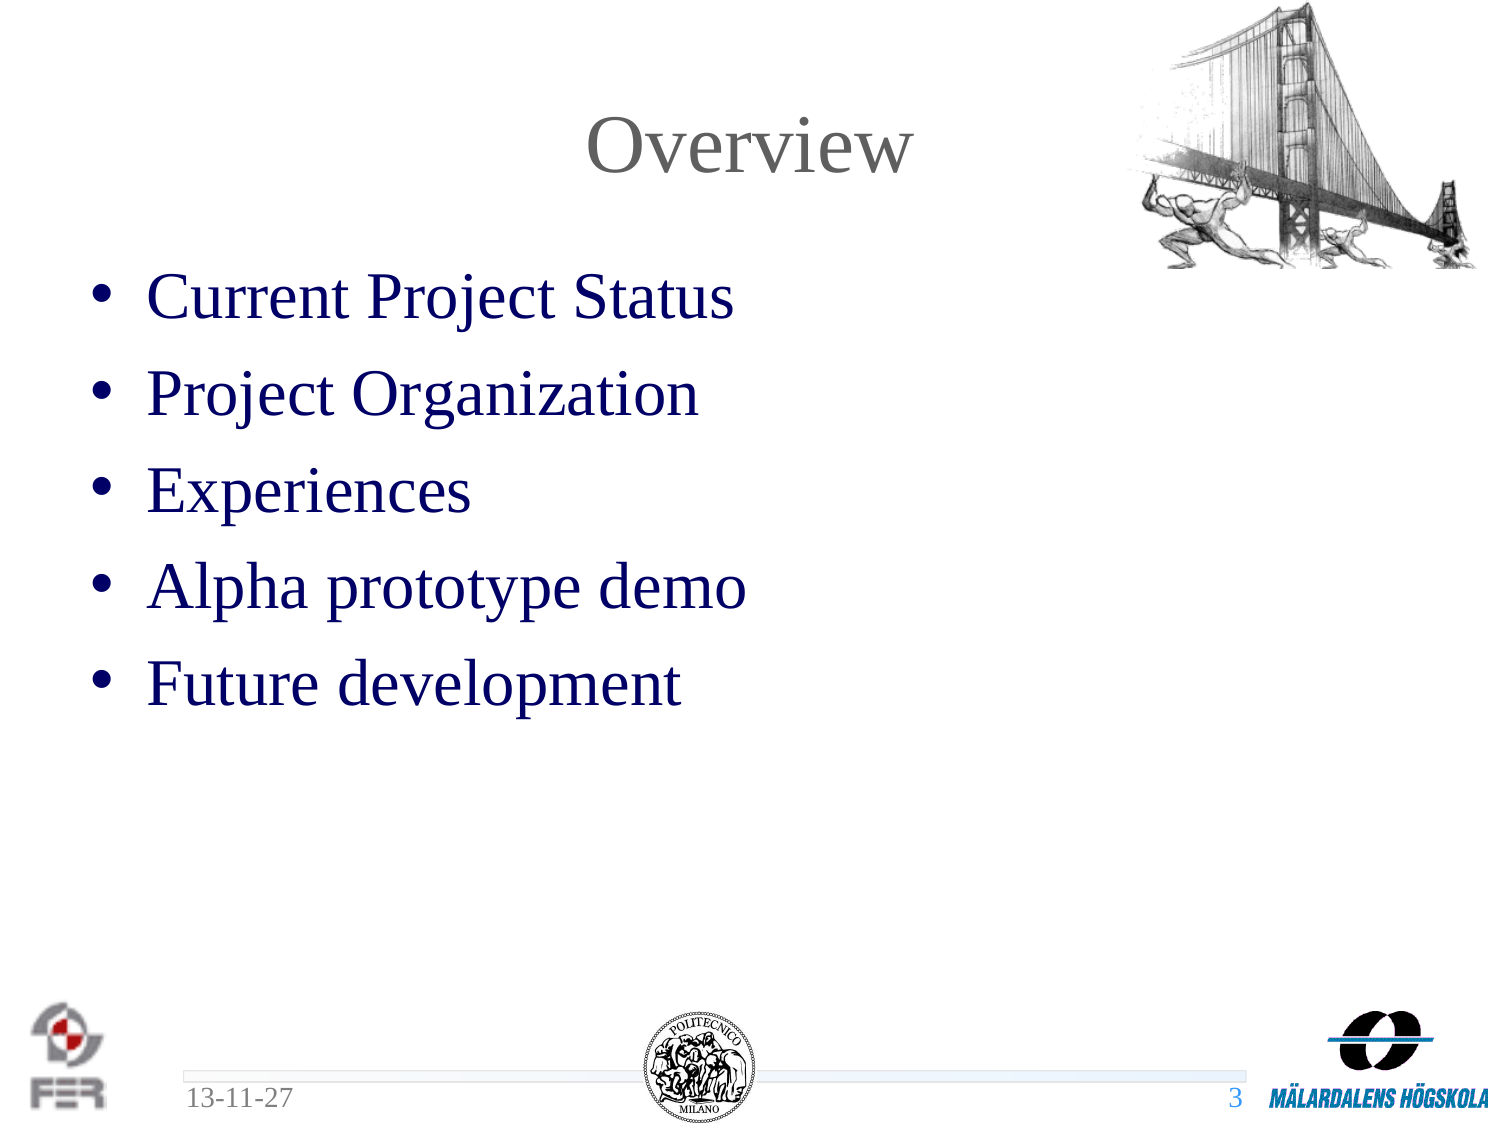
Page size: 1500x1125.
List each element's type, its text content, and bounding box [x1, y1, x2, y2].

title Overview [75, 45, 1122, 233]
text_box 13-11-27 [171, 1070, 396, 1114]
picture [643, 1011, 757, 1123]
picture [1435, 1096, 1441, 1104]
picture [1269, 1011, 1488, 1108]
picture [1368, 1093, 1374, 1104]
picture [29, 987, 107, 1125]
picture [1122, 0, 1477, 269]
picture [1454, 1091, 1459, 1108]
text_box [1186, 1070, 1258, 1114]
list Current Project Status Project Organization Experiences Alpha prototype demo Future development [75, 244, 1426, 988]
